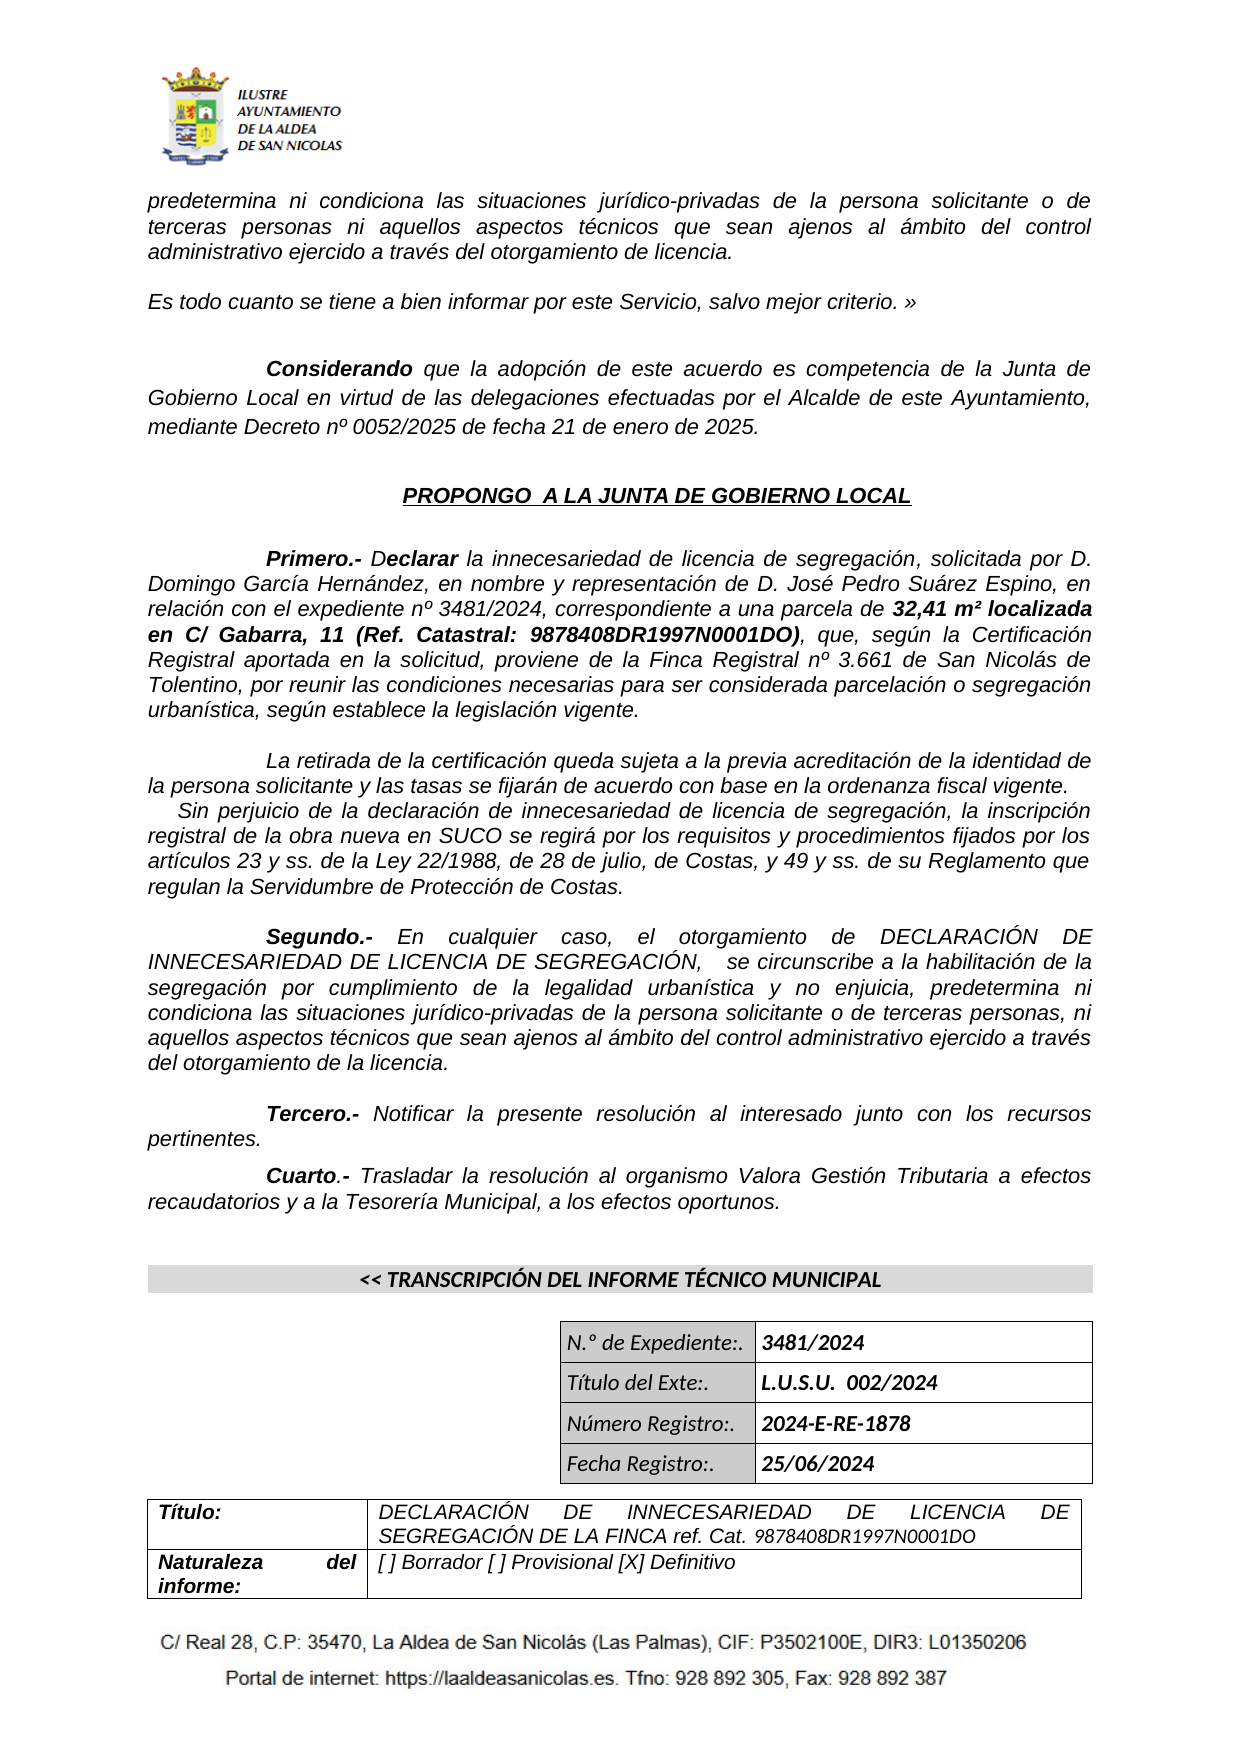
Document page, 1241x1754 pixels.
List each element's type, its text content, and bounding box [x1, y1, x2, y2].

table_cell Título del Exte:. [561, 1363, 755, 1402]
picture [148, 1626, 1034, 1694]
text Cuarto.- Trasladar la resolución al organismo Valora Gestión Tributaria a efectos recaudatorios y a la Tesorería Municipal, a los efectos oportunos. [148, 1163, 1093, 1214]
table_cell [ ] Borrador [ ] Provisional [X] Definitivo [368, 1550, 1081, 1598]
table_cell L.U.S.U. 002/2024 [756, 1363, 1092, 1402]
text Sin perjuicio de la declaración de innecesariedad de licencia de segregación, la inscripción registral de la obra nueva en SUCO se regirá por los requisitos y procedimientos fijados por los artículos 23 y ss. de la Ley 22/1988, de 28 de julio, de Costas, y 49 y ss. de su Reglamento que regulan la Servidumbre de Protección de Costas. [148, 798, 1093, 899]
table_cell 2024-E-RE-1878 [756, 1403, 1092, 1443]
text Es todo cuanto se tiene a bien informar por este Servicio, salvo mejor criterio. » [148, 289, 1093, 314]
text Primero.- Declarar la innecesariedad de licencia de segregación, solicitada por D. Domingo García Hernández, en nombre y representación de D. José Pedro Suárez Espino, en relación con el expediente nº 3481/2024, correspondiente a una parcela de 32,41 m² localizada en C/ Gabarra, 11 (Ref. Catastral: 9878408DR1997N0001DO), que, según la Certificación Registral aportada en la solicitud, proviene de la Finca Registral nº 3.661 de San Nicolás de Tolentino, por reunir las condiciones necesarias para ser considerada parcelación o segregación urbanística, según establece la legislación vigente. [148, 546, 1093, 722]
text Considerando que la adopción de este acuerdo es competencia de la Junta de Gobierno Local en virtud de las delegaciones efectuadas por el Alcalde de este Ayuntamiento, mediante Decreto nº 0052/2025 de fecha 21 de enero de 2025. [148, 356, 1093, 439]
picture [148, 59, 358, 173]
text La retirada de la certificación queda sujeta a la previa acreditación de la identidad de la persona solicitante y las tasas se fijarán de acuerdo con base en la ordenanza fiscal vigente. [148, 748, 1093, 798]
table_cell 25/06/2024 [756, 1444, 1092, 1483]
table_header DECLARACIÓN DE INNECESARIEDAD DE LICENCIA DE SEGREGACIÓN DE LA FINCA ref. Cat. 9878408DR1997N0001DO [368, 1500, 1081, 1549]
table_header N.º de Expediente:. [561, 1322, 755, 1362]
text Segundo.- En cualquier caso, el otorgamiento de DECLARACIÓN DE INNECESARIEDAD DE LICENCIA DE SEGREGACIÓN, se circunscribe a la habilitación de la segregación por cumplimiento de la legalidad urbanística y no enjuicia, predetermina ni condiciona las situaciones jurídico-privadas de la persona solicitante o de terceras personas, ni aquellos aspectos técnicos que sean ajenos al ámbito del control administrativo ejercido a través del otorgamiento de la licencia. [148, 924, 1093, 1075]
table_header Título: [148, 1500, 367, 1549]
text << TRANSCRIPCIÓN DEL INFORME TÉCNICO MUNICIPAL [148, 1265, 1093, 1293]
table_cell Naturaleza del informe: [148, 1550, 367, 1598]
table_cell Número Registro:. [561, 1403, 755, 1443]
text PROPONGO A LA JUNTA DE GOBIERNO LOCAL [148, 483, 1093, 508]
text Tercero.- Notificar la presente resolución al interesado junto con los recursos pertinentes. [148, 1101, 1093, 1151]
table_cell Fecha Registro:. [561, 1444, 755, 1483]
table_header 3481/2024 [756, 1322, 1092, 1362]
text predetermina ni condiciona las situaciones jurídico-privadas de la persona solicitante o de terceras personas ni aquellos aspectos técnicos que sean ajenos al ámbito del control administrativo ejercido a través del otorgamiento de licencia. [148, 188, 1093, 264]
